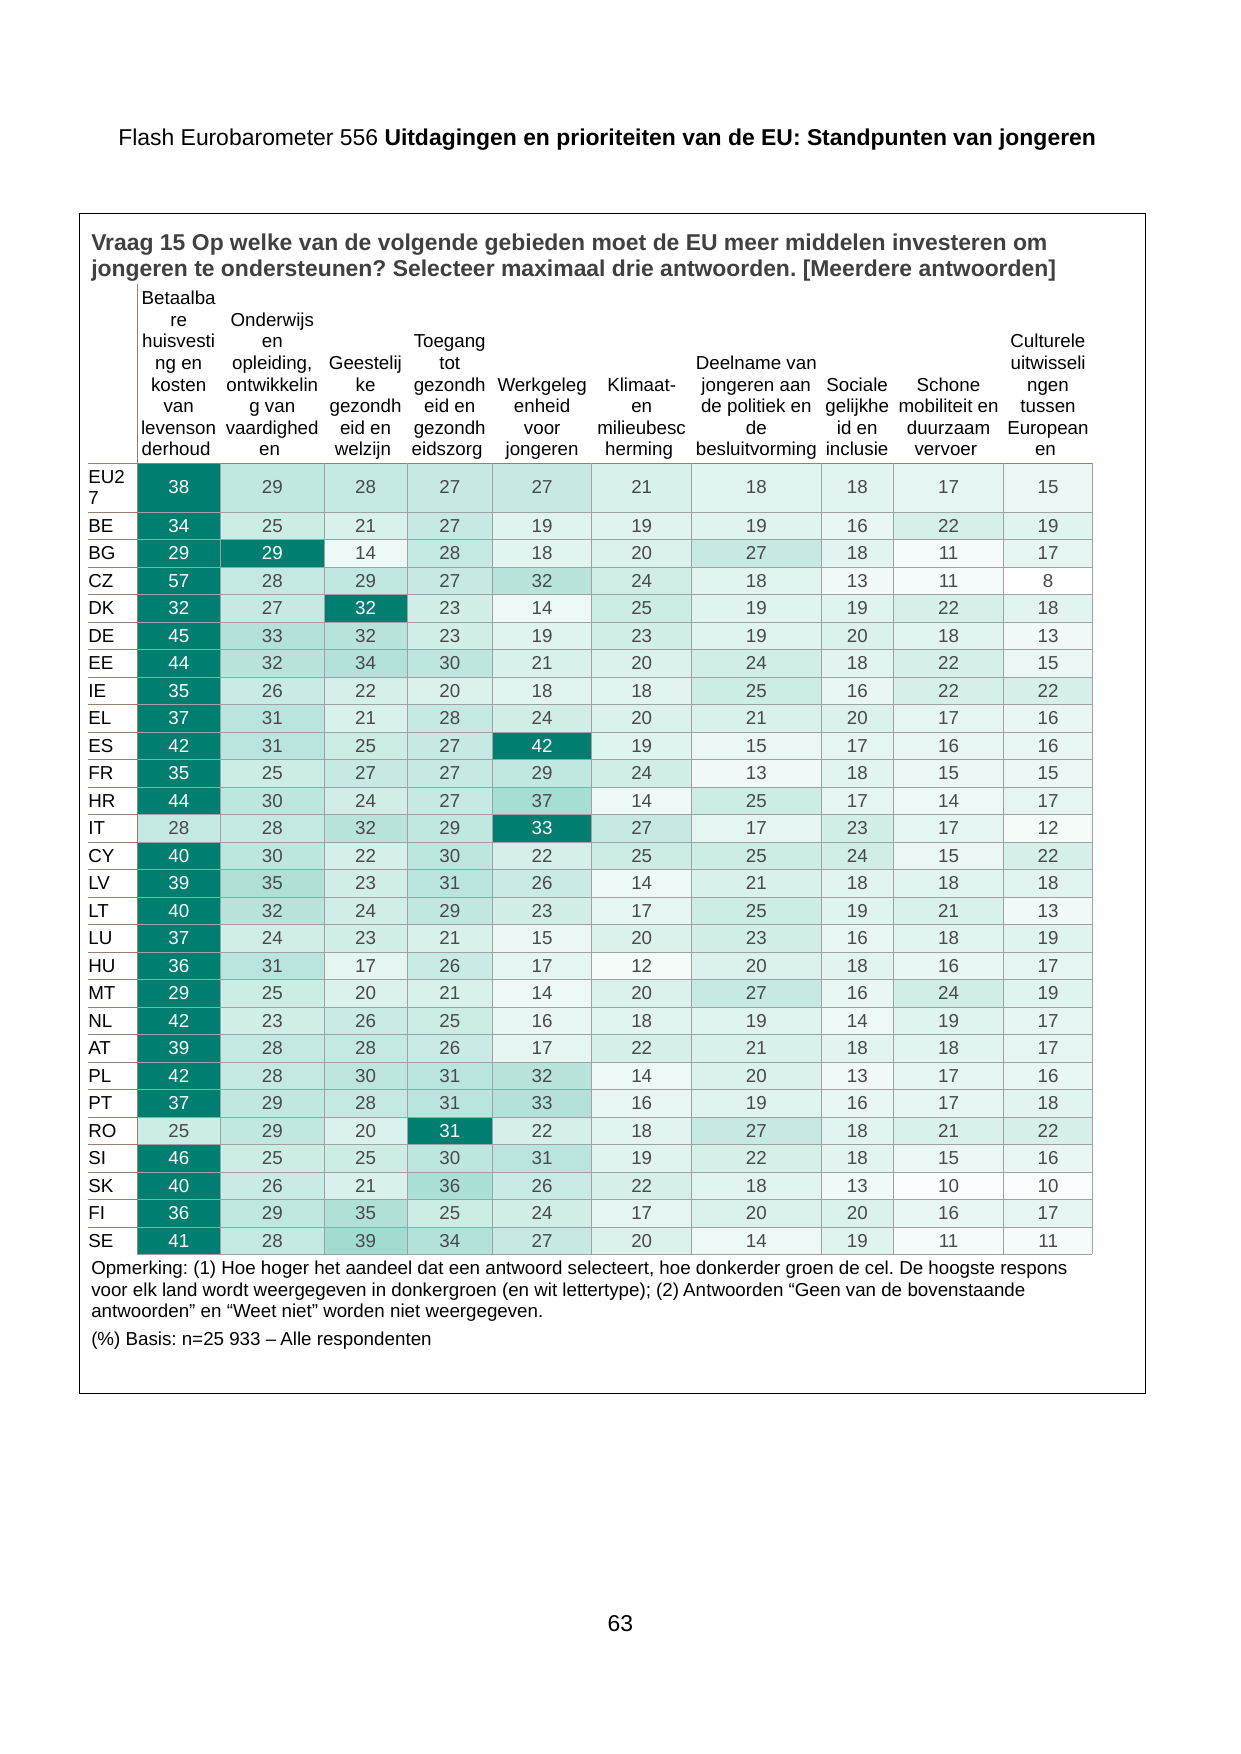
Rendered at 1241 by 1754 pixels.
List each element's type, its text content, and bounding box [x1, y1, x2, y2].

table_cell 18 [692, 1173, 821, 1199]
table_cell Betaalbare huisvesting en kosten van levensonderhoud [138, 284, 220, 463]
table_cell 25 [325, 1145, 407, 1172]
table_cell 19 [592, 513, 691, 539]
table_cell 14 [822, 1008, 893, 1034]
table_cell 24 [822, 843, 893, 869]
table_cell 15 [1004, 650, 1092, 677]
table_cell 10 [894, 1173, 1003, 1199]
table_cell 17 [493, 1035, 591, 1062]
table_header Vraag 15 Op welke van de volgende gebieden moet de EU meer middelen investeren om jongeren te ondersteunen? Selecteer maximaal drie antwoorden. [Meerdere antwoorden] [88, 222, 1092, 284]
table_cell 39 [325, 1228, 407, 1254]
table_cell 23 [493, 898, 591, 924]
table_cell 19 [692, 513, 821, 539]
table_cell 28 [325, 464, 407, 512]
table_cell 32 [221, 650, 324, 677]
table_cell 19 [692, 623, 821, 649]
table_cell 33 [221, 623, 324, 649]
table_cell 22 [1004, 678, 1092, 704]
table_cell 18 [894, 870, 1003, 897]
table_cell IE [88, 678, 137, 704]
table_cell 24 [592, 568, 691, 594]
table_cell 25 [408, 1008, 492, 1034]
table_cell 22 [1004, 843, 1092, 869]
table_cell 19 [894, 1008, 1003, 1034]
table_cell 14 [493, 595, 591, 622]
table_cell 30 [408, 650, 492, 677]
table_cell 29 [138, 540, 220, 567]
table_cell 28 [138, 815, 220, 842]
table_cell 15 [894, 1145, 1003, 1172]
table_cell 29 [221, 464, 324, 512]
table_cell 11 [894, 568, 1003, 594]
table_cell 16 [1004, 1063, 1092, 1089]
table_cell 17 [822, 733, 893, 759]
table_cell 21 [894, 1118, 1003, 1144]
table_cell 18 [894, 925, 1003, 952]
table_cell 19 [692, 1090, 821, 1117]
table_cell 28 [221, 1063, 324, 1089]
table_cell BE [88, 513, 137, 539]
table_cell 13 [822, 1173, 893, 1199]
table_cell 20 [822, 623, 893, 649]
table_cell 23 [408, 623, 492, 649]
table_cell 25 [408, 1200, 492, 1227]
table_cell LT [88, 898, 137, 924]
table_cell 10 [1004, 1173, 1092, 1199]
table_cell EE [88, 650, 137, 677]
table_cell 22 [692, 1145, 821, 1172]
table_cell 35 [138, 760, 220, 787]
table_cell 28 [325, 1035, 407, 1062]
table_cell FI [88, 1200, 137, 1227]
table_cell 22 [894, 595, 1003, 622]
table_cell 27 [221, 595, 324, 622]
table_cell 20 [592, 1228, 691, 1254]
table_cell Geestelijke gezondheid en welzijn [324, 284, 407, 463]
table_cell 35 [138, 678, 220, 704]
table_cell 13 [822, 568, 893, 594]
table_cell 16 [1004, 705, 1092, 732]
table_cell 40 [138, 1173, 220, 1199]
table_cell 27 [592, 815, 691, 842]
table_cell 18 [822, 870, 893, 897]
table_cell 46 [138, 1145, 220, 1172]
table_cell 32 [138, 595, 220, 622]
table_cell 23 [592, 623, 691, 649]
table_cell 35 [221, 870, 324, 897]
table_cell 29 [221, 540, 324, 567]
table_cell 27 [408, 760, 492, 787]
table_cell 18 [822, 760, 893, 787]
table_cell 42 [138, 733, 220, 759]
table_cell 25 [692, 843, 821, 869]
table_cell 16 [822, 513, 893, 539]
table_cell 26 [408, 953, 492, 979]
table_cell PT [88, 1090, 137, 1117]
table_cell 20 [592, 650, 691, 677]
table_cell 44 [138, 650, 220, 677]
table_cell 19 [822, 1228, 893, 1254]
table_cell 32 [325, 815, 407, 842]
table_cell 27 [408, 568, 492, 594]
table_cell 29 [221, 1200, 324, 1227]
table_cell 21 [325, 1173, 407, 1199]
table_cell 29 [408, 898, 492, 924]
table_cell 20 [592, 925, 691, 952]
table_cell 30 [408, 843, 492, 869]
table_cell 41 [138, 1228, 220, 1254]
table_cell 24 [493, 1200, 591, 1227]
table_cell HR [88, 788, 137, 814]
table_cell Onderwijs en opleiding, ontwikkeling van vaardigheden [220, 284, 324, 463]
table_cell 16 [822, 1090, 893, 1117]
table_cell 18 [894, 1035, 1003, 1062]
table_cell 28 [408, 705, 492, 732]
table_cell 19 [1004, 980, 1092, 1007]
table_cell 25 [325, 733, 407, 759]
table_cell 24 [221, 925, 324, 952]
table_cell 17 [1004, 1035, 1092, 1062]
table_cell 24 [325, 898, 407, 924]
table_cell 36 [138, 1200, 220, 1227]
table_cell 18 [1004, 595, 1092, 622]
table_cell LV [88, 870, 137, 897]
table_cell 16 [592, 1090, 691, 1117]
table_cell 25 [221, 760, 324, 787]
table_cell 18 [493, 678, 591, 704]
table_cell 13 [822, 1063, 893, 1089]
table_cell 17 [1004, 1008, 1092, 1034]
table_cell 15 [894, 843, 1003, 869]
table_cell 25 [592, 595, 691, 622]
table_cell 22 [592, 1035, 691, 1062]
table_cell 26 [325, 1008, 407, 1034]
table_cell 27 [493, 1228, 591, 1254]
table_cell 14 [325, 540, 407, 567]
table_cell 33 [493, 815, 591, 842]
table_cell 13 [692, 760, 821, 787]
table_cell 20 [592, 540, 691, 567]
table_cell Opmerking: (1) Hoe hoger het aandeel dat een antwoord selecteert, hoe donkerder groen de cel. De hoogste respons voor elk land wordt weergegeven in donkergroen (en wit lettertype); (2) Antwoorden “Geen van de bovenstaande antwoorden” en “Weet niet” worden niet weergegeven. [88, 1254, 1092, 1325]
table_cell 28 [221, 568, 324, 594]
table_cell 21 [894, 898, 1003, 924]
table_cell 42 [493, 733, 591, 759]
table_cell 30 [221, 788, 324, 814]
table_cell CZ [88, 568, 137, 594]
table_cell 11 [894, 1228, 1003, 1254]
table_cell 40 [138, 843, 220, 869]
table_cell 57 [138, 568, 220, 594]
table_cell 21 [493, 650, 591, 677]
table_cell DK [88, 595, 137, 622]
table_cell 27 [493, 464, 591, 512]
table_cell ES [88, 733, 137, 759]
table_cell 8 [1004, 568, 1092, 594]
table_cell 27 [692, 540, 821, 567]
table_cell 18 [822, 650, 893, 677]
table_cell 18 [1004, 870, 1092, 897]
table_cell 42 [138, 1008, 220, 1034]
table_cell 18 [894, 623, 1003, 649]
table_cell 27 [408, 788, 492, 814]
table_cell 17 [325, 953, 407, 979]
table_cell 44 [138, 788, 220, 814]
table_cell 45 [138, 623, 220, 649]
table_cell 17 [1004, 788, 1092, 814]
table_cell 19 [1004, 513, 1092, 539]
table_cell IT [88, 815, 137, 842]
table_cell 19 [822, 898, 893, 924]
table_cell MT [88, 980, 137, 1007]
table_cell SE [88, 1228, 137, 1254]
table_cell 15 [692, 733, 821, 759]
table_cell 22 [894, 513, 1003, 539]
table_cell 19 [1004, 925, 1092, 952]
table_cell 17 [894, 705, 1003, 732]
table_cell 24 [592, 760, 691, 787]
table_cell 17 [592, 1200, 691, 1227]
table_cell 37 [138, 925, 220, 952]
table_cell 31 [408, 1063, 492, 1089]
table_cell 16 [1004, 733, 1092, 759]
table_cell 20 [822, 1200, 893, 1227]
table_cell 30 [408, 1145, 492, 1172]
table_cell 23 [822, 815, 893, 842]
table_cell BG [88, 540, 137, 567]
table_cell 17 [692, 815, 821, 842]
table_cell 19 [592, 1145, 691, 1172]
table_cell 26 [221, 1173, 324, 1199]
table_cell 23 [325, 870, 407, 897]
table_cell 27 [692, 1118, 821, 1144]
table_cell 36 [138, 953, 220, 979]
table_cell 16 [822, 678, 893, 704]
table_cell (%) Basis: n=25 933 – Alle respondenten [88, 1325, 1092, 1352]
table_cell 16 [894, 953, 1003, 979]
table_cell 21 [408, 925, 492, 952]
table_cell DE [88, 623, 137, 649]
table_cell 29 [408, 815, 492, 842]
table_cell 17 [592, 898, 691, 924]
table_cell 26 [493, 870, 591, 897]
table_cell 16 [894, 1200, 1003, 1227]
table_cell 20 [592, 705, 691, 732]
table_cell 29 [221, 1118, 324, 1144]
table_cell 26 [408, 1035, 492, 1062]
table_cell 25 [692, 788, 821, 814]
table_cell 22 [325, 678, 407, 704]
table_cell [88, 284, 137, 463]
table_cell 21 [692, 705, 821, 732]
table_cell Toegang tot gezondheid en gezondheidszorg [407, 284, 492, 463]
table_cell 18 [592, 1008, 691, 1034]
table_cell Sociale gelijkheid en inclusie [821, 284, 893, 463]
table_cell 42 [138, 1063, 220, 1089]
table_cell AT [88, 1035, 137, 1062]
table_cell 23 [408, 595, 492, 622]
table_cell 18 [692, 568, 821, 594]
table_cell 18 [592, 678, 691, 704]
table_cell 22 [1004, 1118, 1092, 1144]
table_cell 27 [325, 760, 407, 787]
table_cell 40 [138, 898, 220, 924]
table_cell 36 [408, 1173, 492, 1199]
table_cell 18 [822, 1145, 893, 1172]
table_cell 30 [325, 1063, 407, 1089]
table_cell 18 [822, 1035, 893, 1062]
table_cell LU [88, 925, 137, 952]
table_cell 20 [592, 980, 691, 1007]
table_cell 22 [894, 650, 1003, 677]
table_cell 25 [692, 678, 821, 704]
table_cell 18 [493, 540, 591, 567]
table_cell 22 [493, 843, 591, 869]
table_cell 33 [493, 1090, 591, 1117]
table_cell 21 [692, 1035, 821, 1062]
table_cell 25 [592, 843, 691, 869]
table_cell 28 [325, 1090, 407, 1117]
table_cell EU27 [88, 464, 137, 512]
table_cell 11 [894, 540, 1003, 567]
table_cell 31 [408, 1118, 492, 1144]
table_cell 37 [138, 705, 220, 732]
table_cell RO [88, 1118, 137, 1144]
table_cell 16 [493, 1008, 591, 1034]
table_cell 31 [493, 1145, 591, 1172]
table_cell Deelname van jongeren aan de politiek en de besluitvorming [691, 284, 821, 463]
table_cell 32 [493, 568, 591, 594]
table_cell 25 [221, 1145, 324, 1172]
table_cell 17 [1004, 1200, 1092, 1227]
table_cell 29 [325, 568, 407, 594]
table_cell 16 [822, 980, 893, 1007]
table_cell 17 [894, 815, 1003, 842]
table_cell 26 [493, 1173, 591, 1199]
table_cell 11 [1004, 1228, 1092, 1254]
table_cell 27 [408, 464, 492, 512]
table_cell 28 [408, 540, 492, 567]
table_cell Schone mobiliteit en duurzaam vervoer [893, 284, 1003, 463]
table_cell FR [88, 760, 137, 787]
table_cell 18 [822, 464, 893, 512]
table_cell 34 [325, 650, 407, 677]
table_cell 14 [592, 1063, 691, 1089]
table_cell 16 [1004, 1145, 1092, 1172]
table_cell 18 [822, 540, 893, 567]
table_cell 37 [493, 788, 591, 814]
table_cell 26 [221, 678, 324, 704]
table_cell 30 [221, 843, 324, 869]
table_cell SK [88, 1173, 137, 1199]
table_cell 25 [138, 1118, 220, 1144]
table_cell 28 [221, 815, 324, 842]
table_cell 17 [822, 788, 893, 814]
table_cell 32 [325, 623, 407, 649]
table_cell 22 [493, 1118, 591, 1144]
table_cell 16 [894, 733, 1003, 759]
table_cell 31 [221, 733, 324, 759]
table_cell 19 [692, 1008, 821, 1034]
table_cell 17 [894, 1090, 1003, 1117]
table_cell 22 [894, 678, 1003, 704]
table_cell 18 [692, 464, 821, 512]
table_cell 24 [325, 788, 407, 814]
table_cell 32 [221, 898, 324, 924]
table_cell 31 [408, 870, 492, 897]
table_cell 32 [493, 1063, 591, 1089]
table_cell 20 [822, 705, 893, 732]
table_cell 37 [138, 1090, 220, 1117]
table_cell 23 [692, 925, 821, 952]
table_cell 17 [493, 953, 591, 979]
table_cell 20 [325, 1118, 407, 1144]
table_cell 27 [408, 513, 492, 539]
table_cell 28 [221, 1035, 324, 1062]
table_cell 19 [493, 513, 591, 539]
table_cell 20 [692, 1063, 821, 1089]
table_cell 31 [221, 953, 324, 979]
table_cell 20 [692, 953, 821, 979]
table_cell 34 [138, 513, 220, 539]
table_cell 20 [325, 980, 407, 1007]
table_cell 12 [1004, 815, 1092, 842]
table_cell 22 [592, 1173, 691, 1199]
table_cell 29 [493, 760, 591, 787]
table_cell PL [88, 1063, 137, 1089]
table_cell 18 [592, 1118, 691, 1144]
table_cell 19 [692, 595, 821, 622]
table_cell 39 [138, 1035, 220, 1062]
table_cell 31 [221, 705, 324, 732]
table_cell 16 [822, 925, 893, 952]
table_cell 17 [1004, 953, 1092, 979]
table_cell 23 [221, 1008, 324, 1034]
table_cell 28 [221, 1228, 324, 1254]
table_cell 20 [692, 1200, 821, 1227]
table_cell HU [88, 953, 137, 979]
table_cell Klimaat- en milieubescherming [591, 284, 691, 463]
table_cell 21 [325, 513, 407, 539]
table_cell Werkgelegenheid voor jongeren [493, 284, 591, 463]
table_cell 14 [692, 1228, 821, 1254]
table_cell 25 [221, 980, 324, 1007]
table_cell 35 [325, 1200, 407, 1227]
table_cell 12 [592, 953, 691, 979]
table_cell 15 [1004, 760, 1092, 787]
table_cell EL [88, 705, 137, 732]
table_cell 21 [325, 705, 407, 732]
table_cell 34 [408, 1228, 492, 1254]
table_cell 15 [493, 925, 591, 952]
table_cell SI [88, 1145, 137, 1172]
table_cell 18 [822, 953, 893, 979]
table_cell 14 [493, 980, 591, 1007]
table_cell 18 [1004, 1090, 1092, 1117]
table_cell 14 [894, 788, 1003, 814]
table_cell 14 [592, 870, 691, 897]
table_cell 38 [138, 464, 220, 512]
table_cell 27 [408, 733, 492, 759]
table_cell 23 [325, 925, 407, 952]
table_cell 31 [408, 1090, 492, 1117]
table_cell 18 [822, 1118, 893, 1144]
table_cell 21 [408, 980, 492, 1007]
table_cell NL [88, 1008, 137, 1034]
table_cell 17 [894, 1063, 1003, 1089]
table_cell 19 [493, 623, 591, 649]
table_cell 19 [592, 733, 691, 759]
table_cell 20 [408, 678, 492, 704]
table_cell 13 [1004, 898, 1092, 924]
table_cell CY [88, 843, 137, 869]
table_cell 39 [138, 870, 220, 897]
table_cell 22 [325, 843, 407, 869]
table_cell 27 [692, 980, 821, 1007]
table_cell 17 [1004, 540, 1092, 567]
table_cell 24 [493, 705, 591, 732]
table_cell 29 [221, 1090, 324, 1117]
table_cell 21 [592, 464, 691, 512]
table_cell 29 [138, 980, 220, 1007]
table_cell 13 [1004, 623, 1092, 649]
table_cell 15 [894, 760, 1003, 787]
table_cell 19 [822, 595, 893, 622]
table_cell 32 [325, 595, 407, 622]
table_cell Culturele uitwisselingen tussen Europeanen [1004, 284, 1092, 463]
table_cell 25 [692, 898, 821, 924]
table_cell 25 [221, 513, 324, 539]
table_cell 14 [592, 788, 691, 814]
table_cell 24 [894, 980, 1003, 1007]
table_cell 21 [692, 870, 821, 897]
table_cell 17 [894, 464, 1003, 512]
table_cell 15 [1004, 464, 1092, 512]
table_cell 24 [692, 650, 821, 677]
